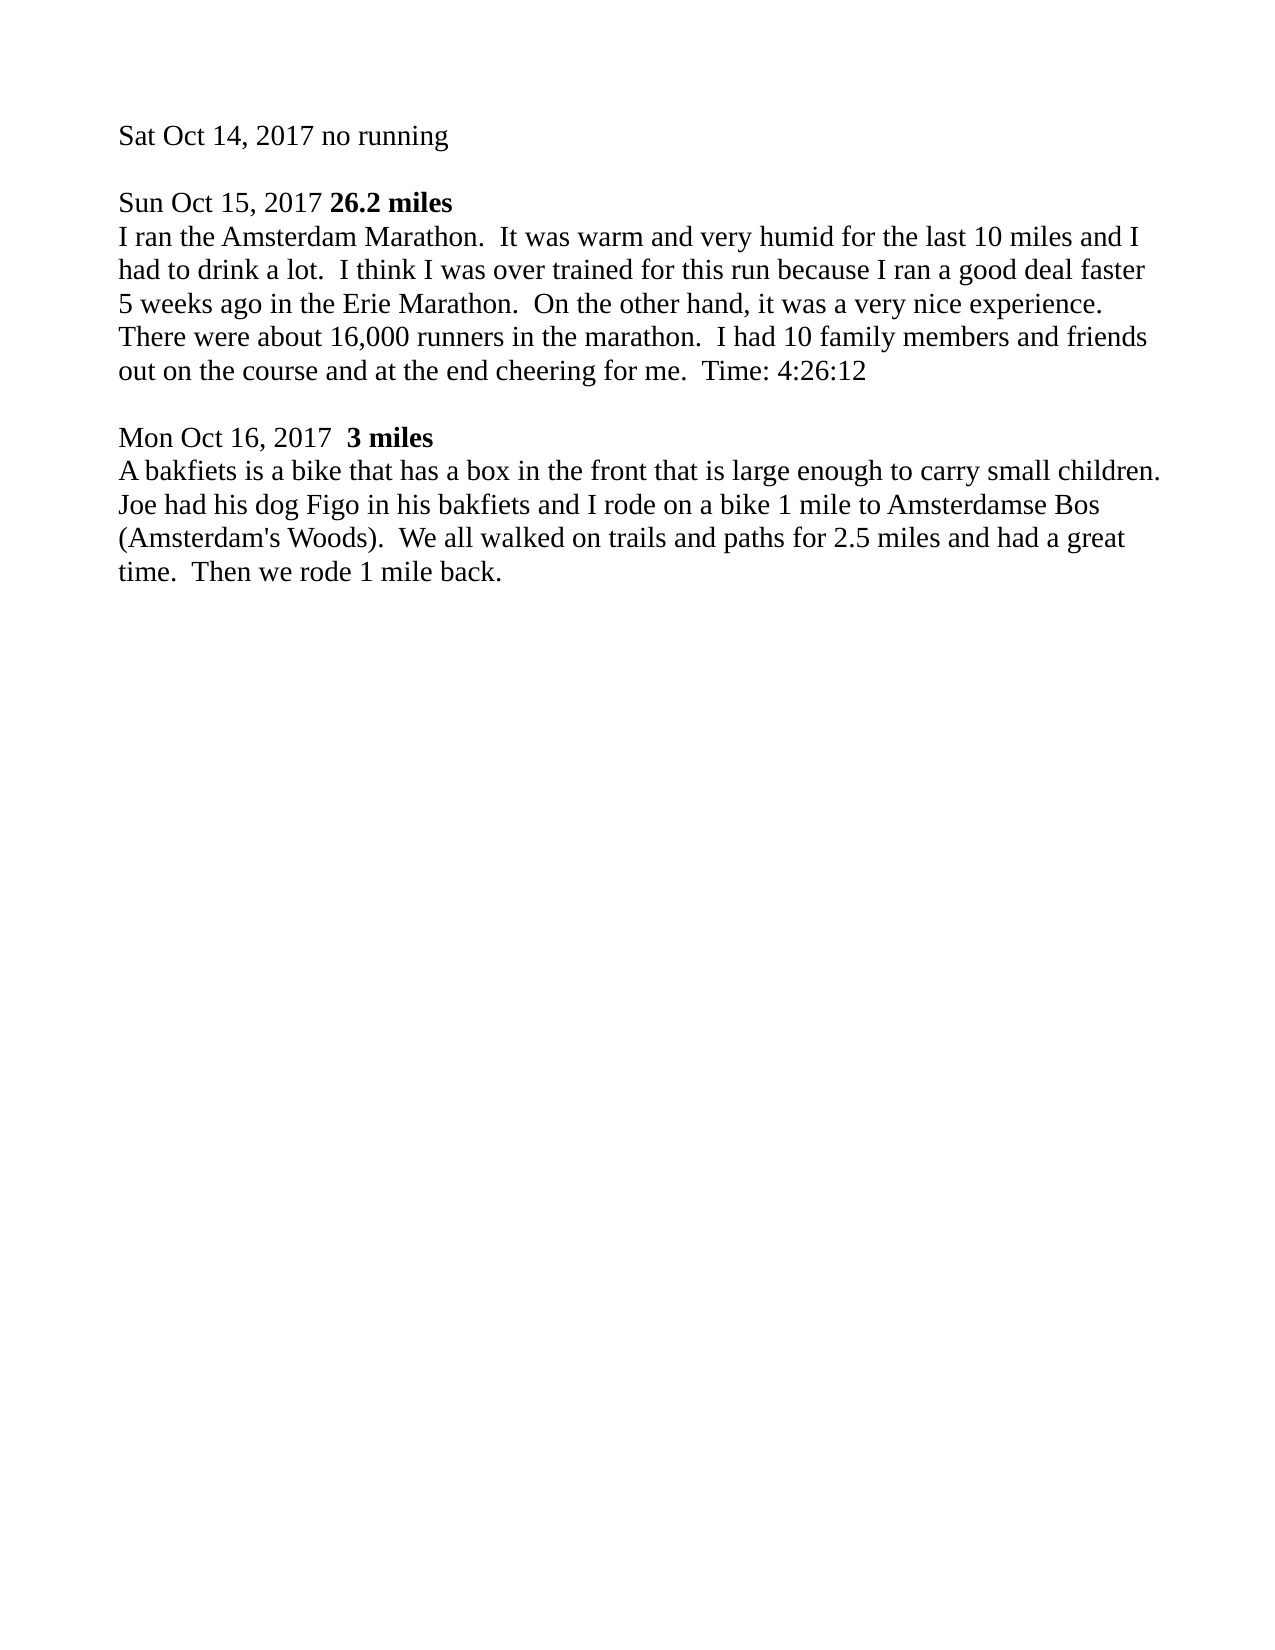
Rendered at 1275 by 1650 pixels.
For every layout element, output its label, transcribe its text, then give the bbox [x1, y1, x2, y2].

text Mon Oct 16, 2017 3 miles [118, 420, 1161, 453]
text A bakfiets is a bike that has a box in the front that is large enough to carry small children. Joe had his dog Figo in his bakfiets and I rode on a bike 1 mile to Amsterdamse Bos (Amsterdam's Woods). We all walked on trails and paths for 2.5 miles and had a great time. Then we rode 1 mile back. [118, 453, 1161, 588]
text I ran the Amsterdam Marathon. It was warm and very humid for the last 10 miles and I had to drink a lot. I think I was over trained for this run because I ran a good deal faster 5 weeks ago in the Erie Marathon. On the other hand, it was a very nice experience. There were about 16,000 runners in the marathon. I had 10 family members and friends out on the course and at the end cheering for me. Time: 4:26:12 [118, 219, 1161, 386]
text Sun Oct 15, 2017 26.2 miles [118, 185, 1161, 219]
text Sat Oct 14, 2017 no running [118, 118, 1161, 152]
